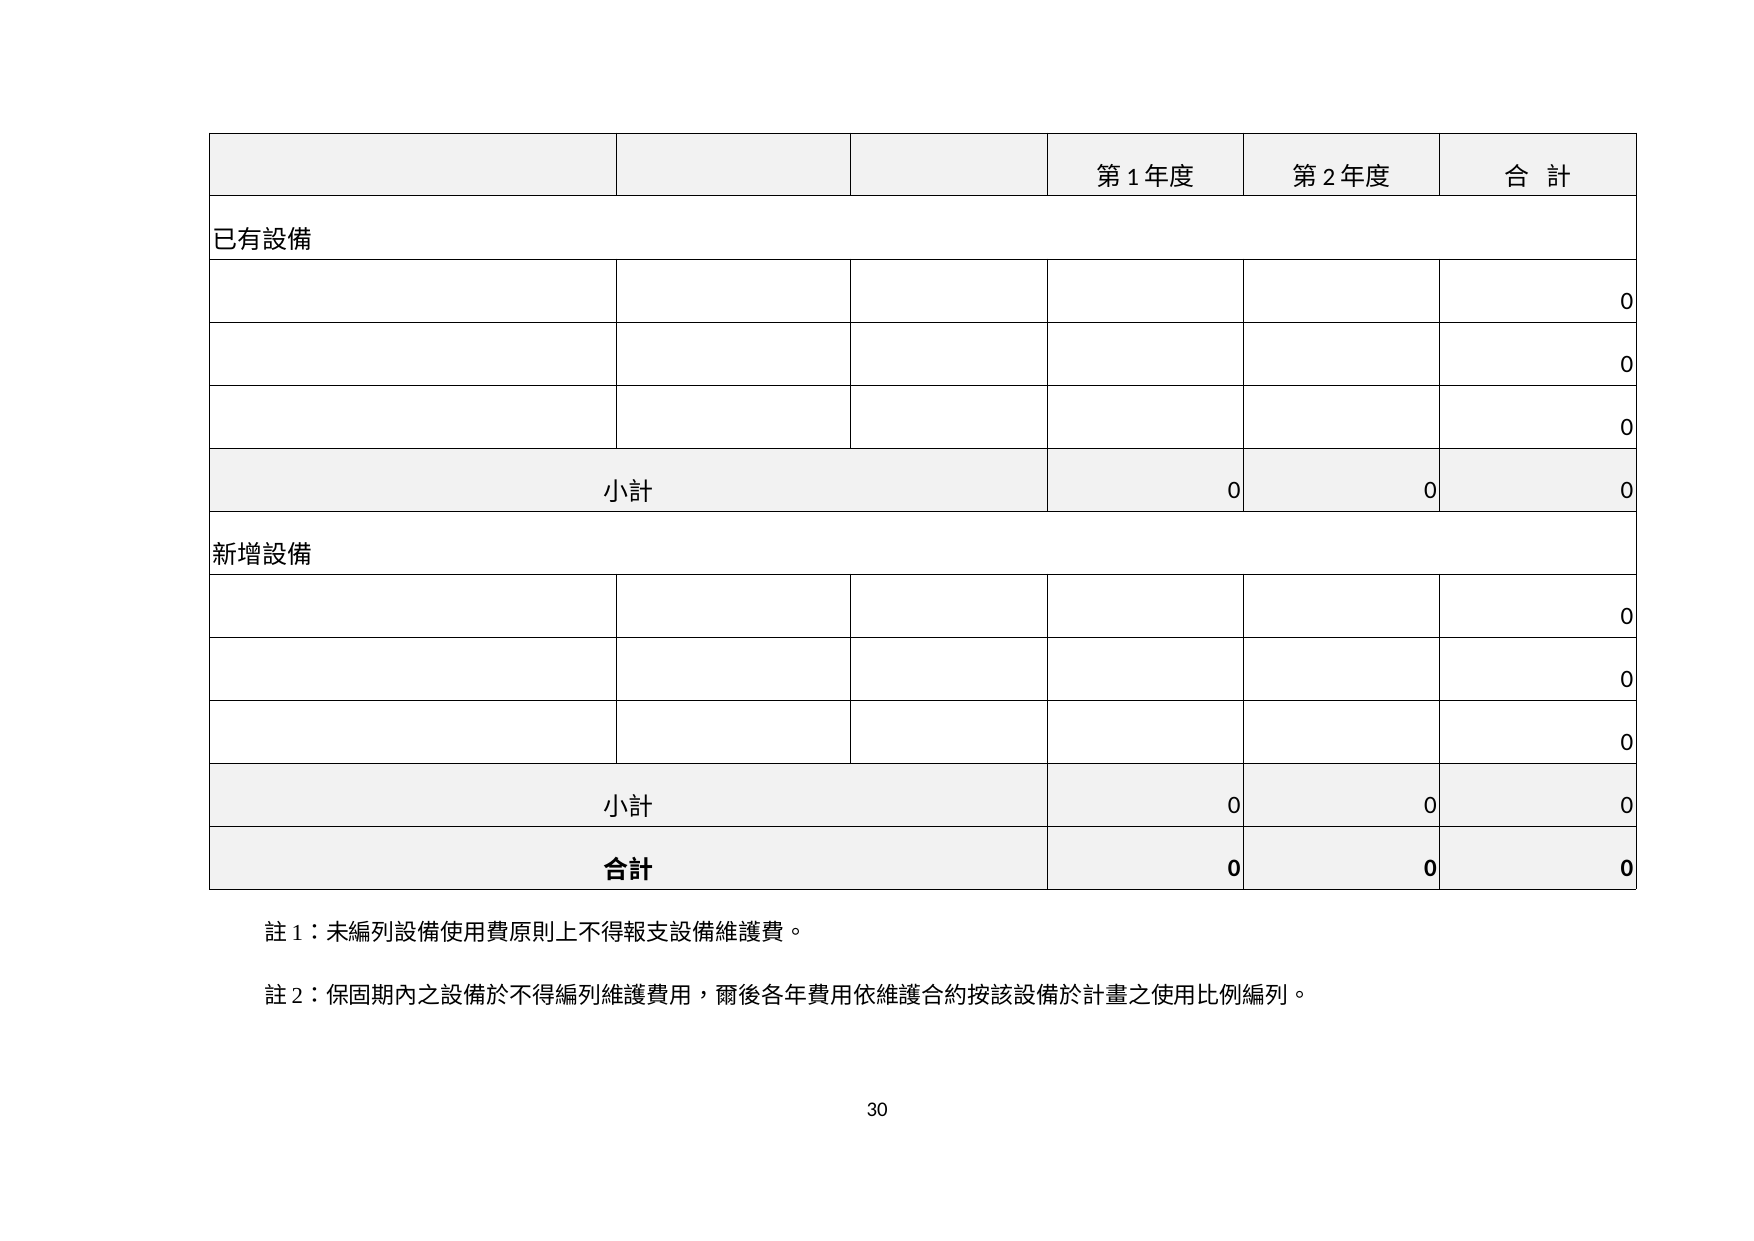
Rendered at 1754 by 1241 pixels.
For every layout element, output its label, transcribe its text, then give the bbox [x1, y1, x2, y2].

table_cell 0 [1440, 260, 1636, 321]
table_cell [1244, 386, 1439, 447]
table_cell [851, 260, 1047, 321]
table_cell [617, 575, 850, 637]
table_cell 0 [1244, 449, 1439, 511]
text 註2：保固期內之設備於不得編列維護費用，爾後各年費用依維護合約按該設備於計畫之使用比例編列。 [264, 952, 1636, 1014]
table_cell [851, 323, 1047, 384]
table_cell 0 [1440, 701, 1636, 763]
text 註1：未編列設備使用費原則上不得報支設備維護費。 [264, 890, 1636, 952]
table_cell [851, 701, 1047, 763]
table_cell [851, 575, 1047, 637]
table_cell [1048, 323, 1243, 384]
table_cell [617, 323, 850, 384]
table_cell [617, 638, 850, 699]
table_cell [210, 575, 616, 637]
table_cell 0 [1244, 827, 1439, 889]
table_cell [1048, 260, 1243, 321]
table_cell 0 [1440, 449, 1636, 511]
table_cell [1244, 701, 1439, 763]
table_cell [1244, 575, 1439, 637]
table_cell 合 計 [1440, 134, 1636, 195]
table_cell [617, 386, 850, 447]
table_header [851, 134, 1047, 195]
table_cell [851, 386, 1047, 447]
table_cell 0 [1440, 764, 1636, 826]
table_cell 第2年度 [1244, 134, 1439, 195]
table_header [210, 134, 616, 195]
table_cell 0 [1440, 827, 1636, 889]
table_cell [1244, 260, 1439, 321]
table_cell [1048, 575, 1243, 637]
table_cell 0 [1048, 764, 1243, 826]
table_cell [1244, 323, 1439, 384]
table_cell 小計 [210, 764, 1047, 826]
table_cell [1048, 638, 1243, 699]
table_cell [617, 260, 850, 321]
table_cell 0 [1048, 449, 1243, 511]
table_cell 0 [1440, 638, 1636, 699]
table_cell [1048, 386, 1243, 447]
table_cell [851, 638, 1047, 699]
table_cell [1048, 701, 1243, 763]
table_header [617, 134, 850, 195]
table_cell [210, 323, 616, 384]
table_cell 0 [1440, 386, 1636, 447]
table_cell [210, 701, 616, 763]
table_cell [210, 638, 616, 699]
table_cell 第1年度 [1048, 134, 1243, 195]
table_cell 0 [1244, 764, 1439, 826]
table_cell [210, 386, 616, 447]
table_cell [210, 260, 616, 321]
table_cell 0 [1440, 575, 1636, 637]
table_cell 已有設備 [210, 196, 1636, 258]
table_cell 0 [1048, 827, 1243, 889]
table_cell 小計 [210, 449, 1047, 511]
table_cell 新增設備 [210, 512, 1636, 573]
table_cell 0 [1440, 323, 1636, 384]
table_cell 合計 [210, 827, 1047, 889]
table_cell [617, 701, 850, 763]
table_cell [1244, 638, 1439, 699]
